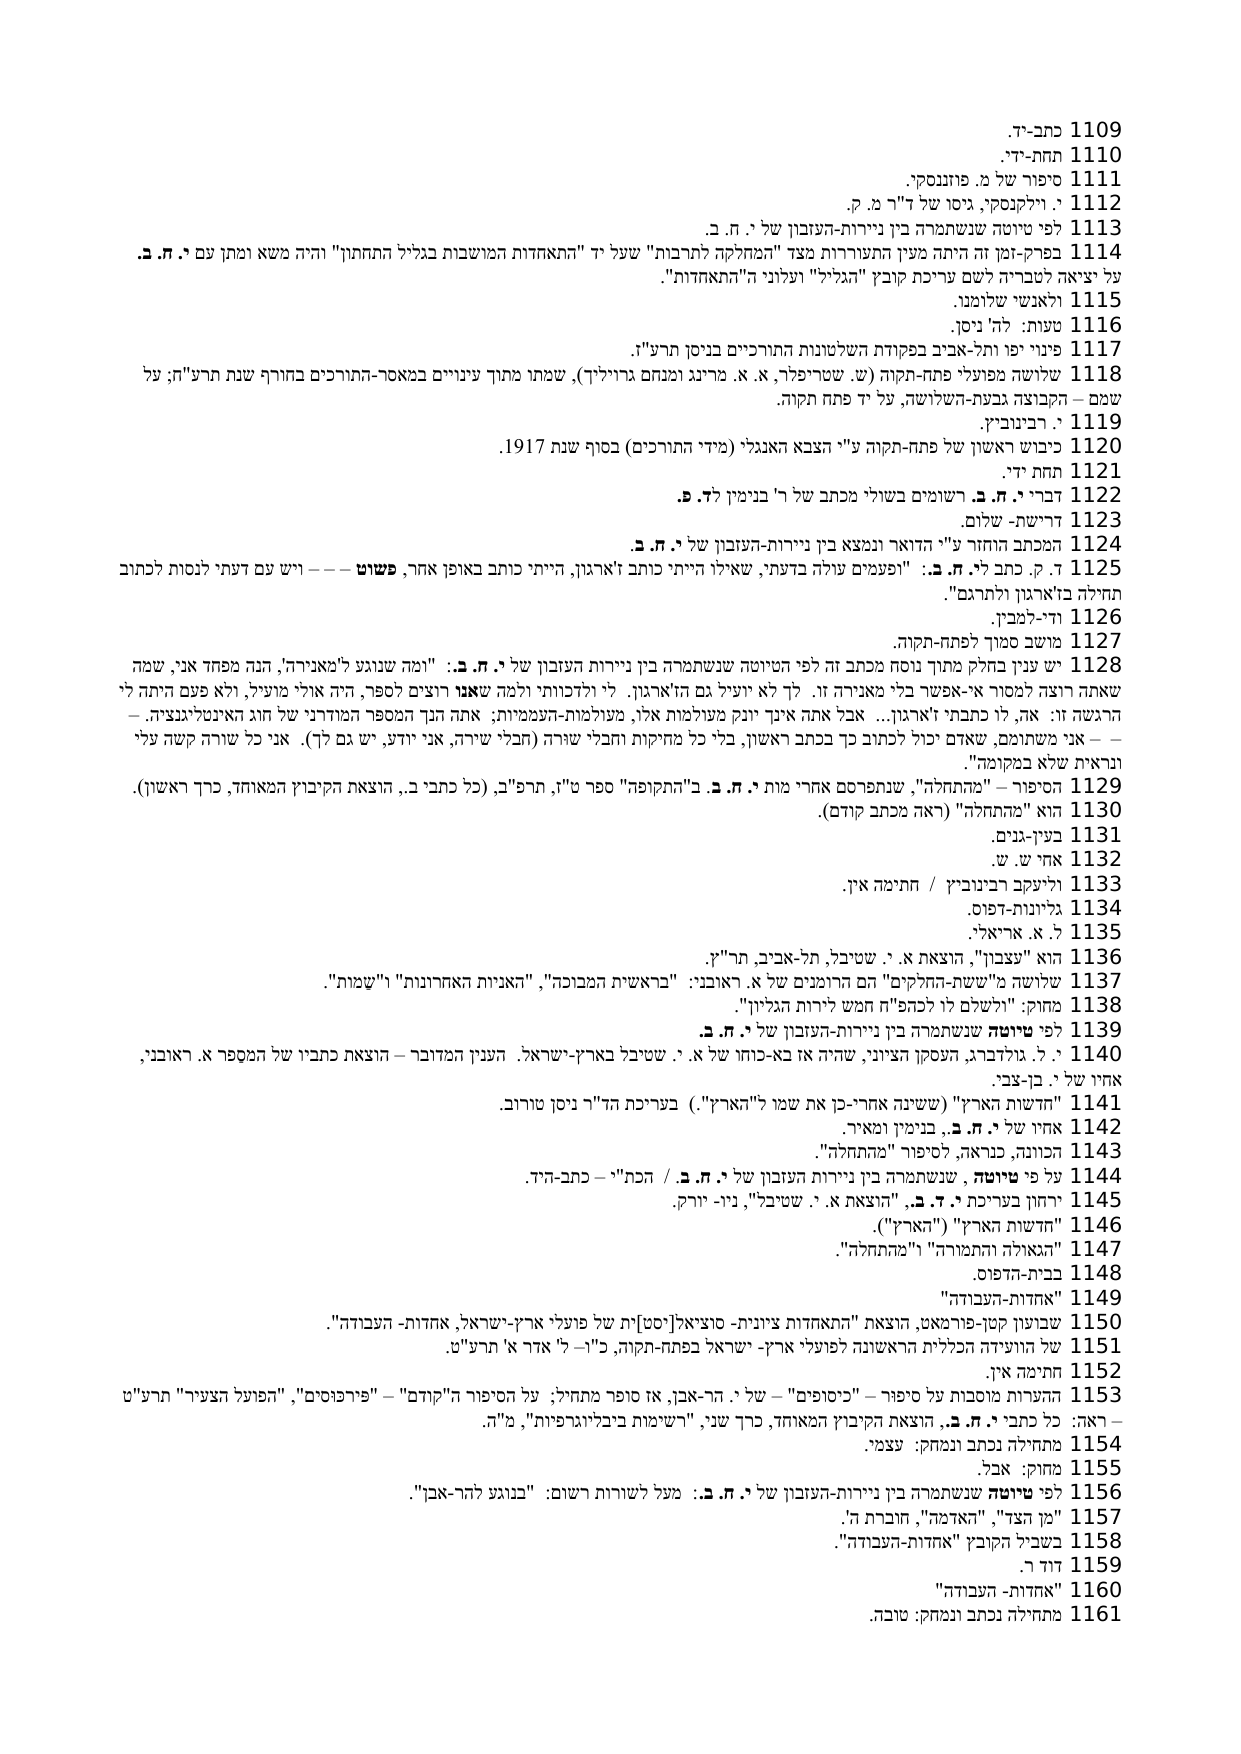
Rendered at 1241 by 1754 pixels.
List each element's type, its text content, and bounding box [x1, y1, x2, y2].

text י. ל. גולדברג, העסקן הציוני, שהיה אז בא-כוחו של א. י. שטיבל בארץ-ישראל. הענין המדובר – הוצאת כתביו של המסַפר א. ראובני, אחיו של י. בן-צבי. [118, 1042, 1122, 1091]
text שלושה מפועלי פתח-תקוה (ש. שטריפלר, א. א. מרינג ומנחם גרויליך), שמתו מתוך עינויים במאסר-התורכים בחורף שנת תרע"ח; על שמם – הקבוצה גבעת-השלושה, על יד פתח תקוה. [118, 362, 1122, 410]
text מושב סמוך לפתח-תקוה. [118, 629, 1122, 653]
text כתב-יד. [118, 118, 1122, 142]
text י. וילקנסקי, גיסו של ד"ר מ. ק. [118, 191, 1122, 216]
text פינוי יפו ותל-אביב בפקודת השלטונות התורכיים בניסן תרע"ז. [118, 337, 1122, 362]
text דוד ר. [118, 1553, 1122, 1578]
text בעין-גנים. [118, 823, 1122, 847]
text בבית-הדפוס. [118, 1261, 1122, 1286]
text "מן הצד", "האדמה", חוברת ה'. [118, 1505, 1122, 1529]
text הכוונה, כנראה, לסיפור "מהתחלה". [118, 1139, 1122, 1164]
text לפי טיוטה שנשתמרה בין ניירות-העזבון של י. ח. ב.: מעל לשורות רשום: "בנוגע להר-אבן". [118, 1480, 1122, 1505]
text אחי ש. ש. [118, 847, 1122, 872]
text שבועון קטן-פורמאט, הוצאת "התאחדות ציונית- סוציאל[יסט]ית של פועלי ארץ-ישראל, אחדות- העבודה". [118, 1310, 1122, 1334]
text יש ענין בחלק מתוך נוסח מכתב זה לפי הטיוטה שנשתמרה בין ניירות העזבון של י. ח. ב.: "ומה שנוגע ל'מאנירה', הנה מפחד אני, שמה שאתה רוצה למסור אי-אפשר בלי מאנירה זו. לך לא יועיל גם הז'ארגון. לי ולדכוותי ולמה שאנו רוצים לספּר, היה אולי מועיל, ולא פעם היתה לי הרגשה זו: אה, לו כתבתי ז'ארגון... אבל אתה אינך יונק מעולמות אלו, מעולמות-העממיות; אתה הנך המספּר המודרני של חוג האינטליגנציה. – – – אני משתומם, שאדם יכול לכתוב כך בכתב ראשון, בלי כל מחיקות וחבלי שוּרה (חבלי שירה, אני יודע, יש גם לך). אני כל שורה קשה עלי ונראית שלא במקומה". [118, 653, 1122, 774]
text מתחילה נכתב ונמחק: טובה. [118, 1602, 1122, 1627]
text המכתב הוחזר ע"י הדואר ונמצא בין ניירות-העזבון של י. ח. ב. [118, 532, 1122, 556]
text מחוק: אבל. [118, 1456, 1122, 1480]
text "הגאולה והתמורה" ו"מהתחלה". [118, 1237, 1122, 1261]
text ההערות מוסבות על סיפוּר – "כיסופים" – של י. הר-אבן, אז סופר מתחיל; על הסיפור ה"קודם" – "פּירכּוּסים", "הפועל הצעיר" תרע"ט – ראה: כל כתבי י. ח. ב., הוצאת הקיבוץ המאוחד, כרך שני, "רשימות ביבליוגרפיות", מ"ה. [118, 1383, 1122, 1432]
list מחוק: "ולשלם לו לכהפ"ח חמש לירות הגליון". [118, 993, 1122, 1018]
text "אחדות-העבודה" [118, 1286, 1122, 1310]
text בפרק-זמן זה היתה מעין התעוררות מצד "המחלקה לתרבות" שעל יד "התאחדות המושבות בגליל התחתון" והיה משא ומתן עם י. ח. ב. על יציאה לטבריה לשם עריכת קובץ "הגליל" ועלוני ה"התאחדות". [118, 240, 1122, 288]
text על פי טיוטה , שנשתמרה בין ניירות העזבון של י. ח. ב. / הכת"י – כתב-היד. [118, 1164, 1122, 1188]
text דברי י. ח. ב. רשומים בשולי מכתב של ר' בנימין לד. פ. [118, 483, 1122, 507]
list הוא "עצבון", הוצאת א. י. שטיבל, תל-אביב, תר"ץ. [118, 945, 1122, 969]
text כיבוש ראשון של פתח-תקוה ע"י הצבא האנגלי (מידי התורכים) בסוף שנת 1917. [118, 434, 1122, 459]
text "חדשות הארץ" ("הארץ"). [118, 1212, 1122, 1237]
text הסיפור – "מהתחלה", שנתפרסם אחרי מות י. ח. ב. ב"התקופה" ספר ט"ז, תרפ"ב, (כל כתבי ב., הוצאת הקיבוץ המאוחד, כרך ראשון). [118, 774, 1122, 798]
text מתחילה נכתב ונמחק: עצמי. [118, 1432, 1122, 1456]
list לפי טיוטה שנשתמרה בין ניירות-העזבון של י. ח. ב. [118, 1018, 1122, 1042]
text תחת ידי. [118, 459, 1122, 483]
text אחיו של י. ח. ב., בנימין ומאיר. [118, 1115, 1122, 1139]
text ודי-למבין. [118, 605, 1122, 629]
text "חדשות הארץ" (ששינה אחרי-כן את שמו ל"הארץ".) בעריכת הד"ר ניסן טורוב. [118, 1091, 1122, 1115]
text ד. ק. כתב לי. ח. ב.: "ופעמים עולה בדעתי, שאילו הייתי כותב ז'ארגון, הייתי כותב באופן אחר, פשוט – – – ויש עם דעתי לנסות לכתוב תחילה בז'ארגון ולתרגם". [118, 556, 1122, 605]
text טעות: לה' ניסן. [118, 313, 1122, 337]
text סיפור של מ. פוזננסקי. [118, 167, 1122, 191]
text של הוועידה הכללית הראשונה לפועלי ארץ- ישראל בפתח-תקוה, כ"ו– ל' אדר א' תרע"ט. [118, 1334, 1122, 1359]
text י. רבינוביץ. [118, 410, 1122, 434]
text חתימה אין. [118, 1359, 1122, 1383]
text גליונות-דפוס. [118, 896, 1122, 920]
text לפי טיוטה שנשתמרה בין ניירות-העזבון של י. ח. ב. [118, 216, 1122, 240]
text בשביל הקובץ "אחדות-העבודה". [118, 1529, 1122, 1553]
text תחת-ידי. [118, 142, 1122, 167]
text "אחדות- העבודה" [118, 1578, 1122, 1602]
text ירחון בעריכת י. ד. ב., "הוצאת א. י. שטיבל", ניו- יורק. [118, 1188, 1122, 1212]
list שלושה מ"ששת-החלקים" הם הרומנים של א. ראובני: "בראשית המבוכה", "האניות האחרונות" ו"שַמות". [118, 969, 1122, 993]
text ולאנשי שלומנו. [118, 288, 1122, 313]
text הוא "מהתחלה" (ראה מכתב קודם). [118, 798, 1122, 823]
text דרישת- שלום. [118, 507, 1122, 532]
text וליעקב רבינוביץ / חתימה אין. [118, 872, 1122, 896]
text ל. א. אריאלי. [118, 920, 1122, 945]
